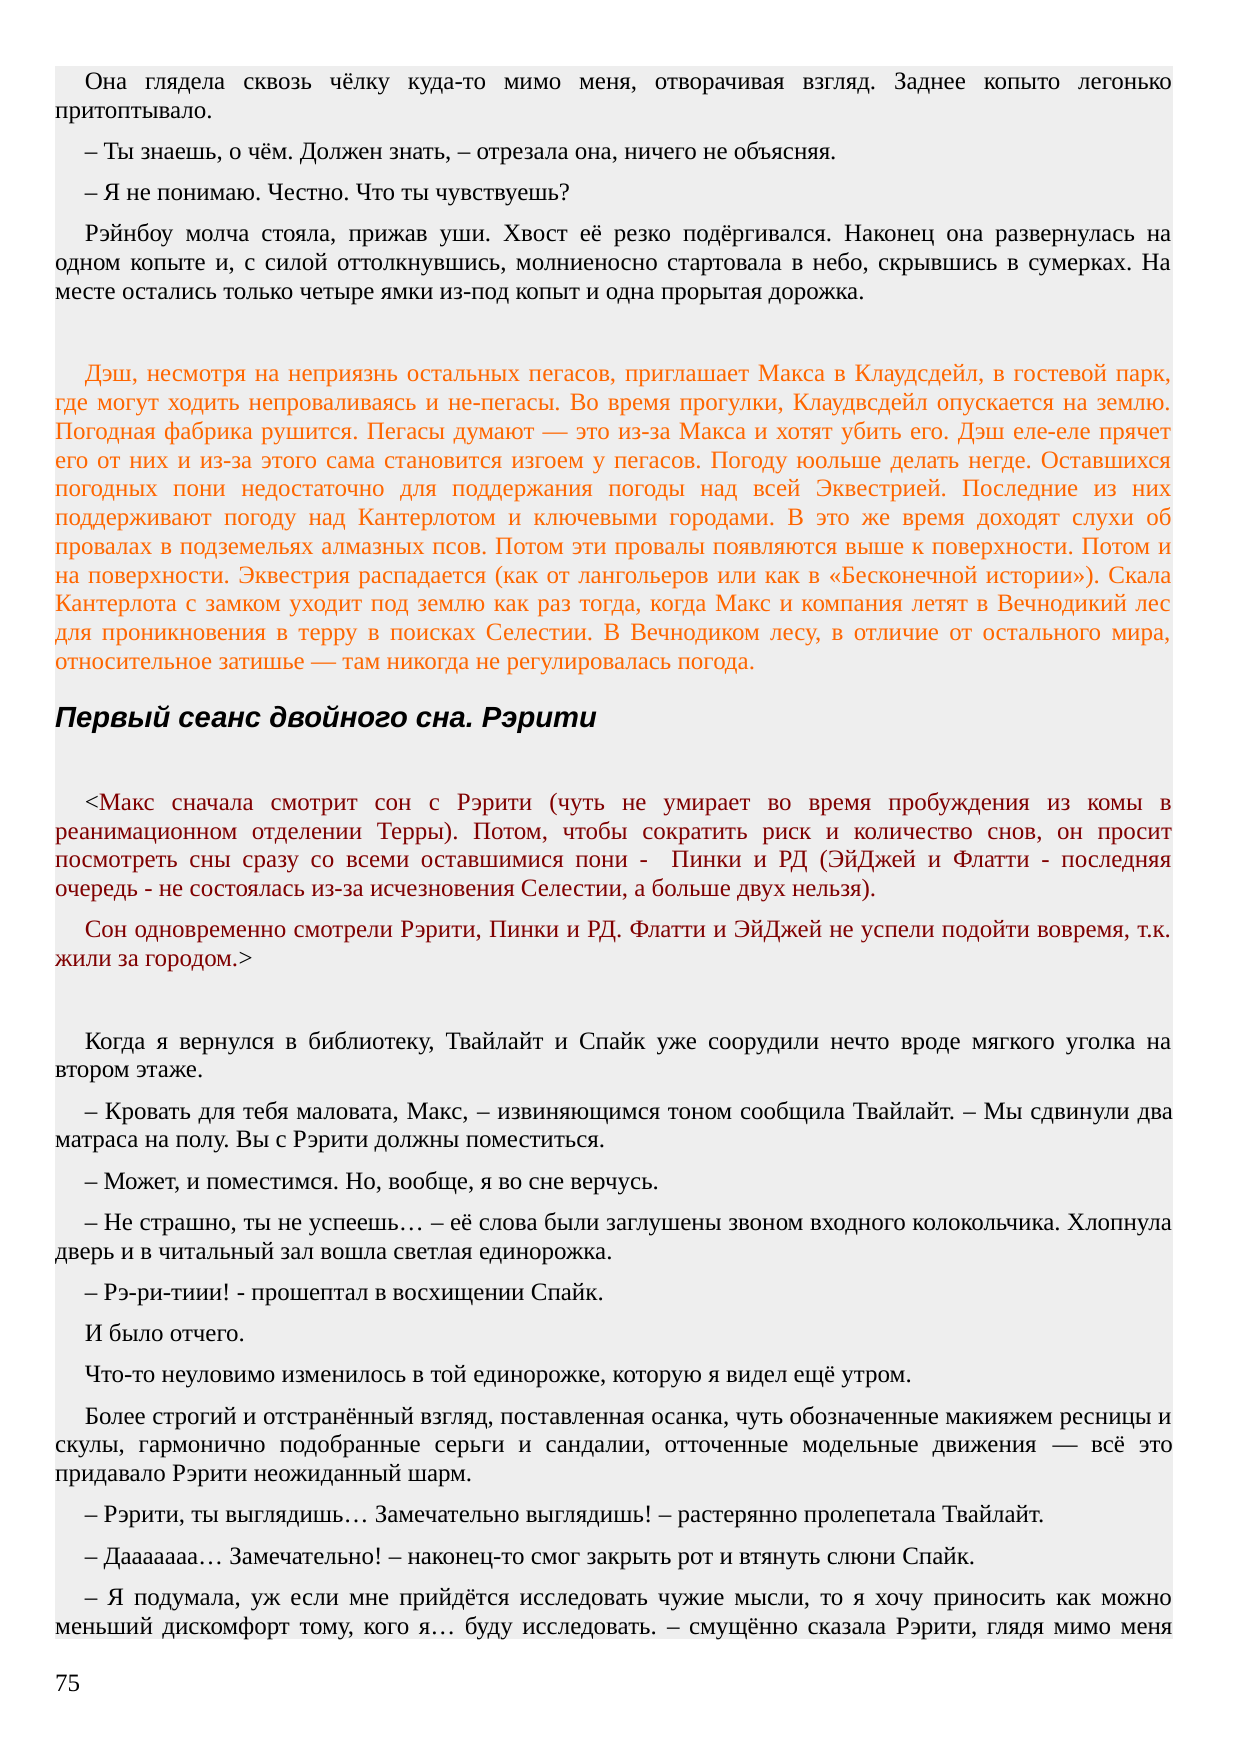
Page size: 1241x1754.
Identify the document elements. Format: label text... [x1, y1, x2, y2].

text <Макс сначала смотрит сон с Рэрити (чуть не умирает во время пробуждения из комы в реанимационном отделении Терры). Потом, чтобы сократить риск и количество снов, он просит посмотреть сны сразу со всеми оставшимися пони - Пинки и РД (ЭйДжей и Флатти - последняя очередь - не состоялась из-за исчезновения Селестии, а больше двух нельзя). [55, 787, 1173, 902]
subtitle Первый сеанс двойного сна. Рэрити [55, 700, 1173, 733]
text – Я не понимаю. Честно. Что ты чувствуешь? [55, 177, 1173, 206]
text Более строгий и отстранённый взгляд, поставленная осанка, чуть обозначенные макияжем ресницы и скулы, гармонично подобранные серьги и сандалии, отточенные модельные движения — всё это придавало Рэрити неожиданный шарм. [55, 1401, 1173, 1487]
text – Рэрити, ты выглядишь… Замечательно выглядишь! – растерянно пролепетала Твайлайт. [55, 1499, 1173, 1528]
text – Ты знаешь, о чём. Должен знать, – отрезала она, ничего не объясняя. [55, 136, 1173, 165]
text И было отчего. [55, 1318, 1173, 1347]
text – Может, и поместимся. Но, вообще, я во сне верчусь. [55, 1166, 1173, 1194]
text Дэш, несмотря на неприязнь остальных пегасов, приглашает Макса в Клаудсдейл, в гостевой парк, где могут ходить непроваливаясь и не-пегасы. Во время прогулки, Клаудвсдейл опускается на землю. Погодная фабрика рушится. Пегасы думают — это из-за Макса и хотят убить его. Дэш еле-еле прячет его от них и из-за этого сама становится изгоем у пегасов. Погоду юольше делать негде. Оставшихся погодных пони недостаточно для поддержания погоды над всей Эквестрией. Последние из них поддерживают погоду над Кантерлотом и ключевыми городами. В это же время доходят слухи об провалах в подземельях алмазных псов. Потом эти провалы появляются выше к поверхности. Потом и на поверхности. Эквестрия распадается (как от лангольеров или как в «Бесконечной истории»). Скала Кантерлота с замком уходит под землю как раз тогда, когда Макс и компания летят в Вечнодикий лес для проникновения в терру в поисках Селестии. В Вечнодиком лесу, в отличие от остального мира, относительное затишье — там никогда не регулировалась погода. [55, 358, 1173, 675]
text – Не страшно, ты не успеешь… – её слова были заглушены звоном входного колокольчика. Хлопнула дверь и в читальный зал вошла светлая единорожка. [55, 1207, 1173, 1264]
text – Дааааааа… Замечательно! – наконец-то смог закрыть рот и втянуть слюни Спайк. [55, 1541, 1173, 1569]
text Когда я вернулся в библиотеку, Твайлайт и Спайк уже соорудили нечто вроде мягкого уголка на втором этаже. [55, 1026, 1173, 1083]
text Что-то неуловимо изменилось в той единорожке, которую я видел ещё утром. [55, 1359, 1173, 1388]
text Она глядела сквозь чёлку куда-то мимо меня, отворачивая взгляд. Заднее копыто легонько притоптывало. [55, 66, 1173, 123]
text – Я подумала, уж если мне прийдётся исследовать чужие мысли, то я хочу приносить как можно меньший дискомфорт тому, кого я… буду исследовать. – смущённо сказала Рэрити, глядя мимо меня [55, 1582, 1173, 1639]
text Рэйнбоу молча стояла, прижав уши. Хвост её резко подёргивался. Наконец она развернулась на одном копыте и, с силой оттолкнувшись, молниеносно стартовала в небо, скрывшись в сумерках. На месте остались только четыре ямки из-под копыт и одна прорытая дорожка. [55, 218, 1173, 305]
text – Рэ-ри-тиии! - прошептал в восхищении Спайк. [55, 1277, 1173, 1306]
text Сон одновременно смотрели Рэрити, Пинки и РД. Флатти и ЭйДжей не успели подойти вовремя, т.к. жили за городом.> [55, 914, 1173, 972]
text – Кровать для тебя маловата, Макс, – извиняющимся тоном сообщила Твайлайт. – Мы сдвинули два матраса на полу. Вы с Рэрити должны поместиться. [55, 1096, 1173, 1153]
